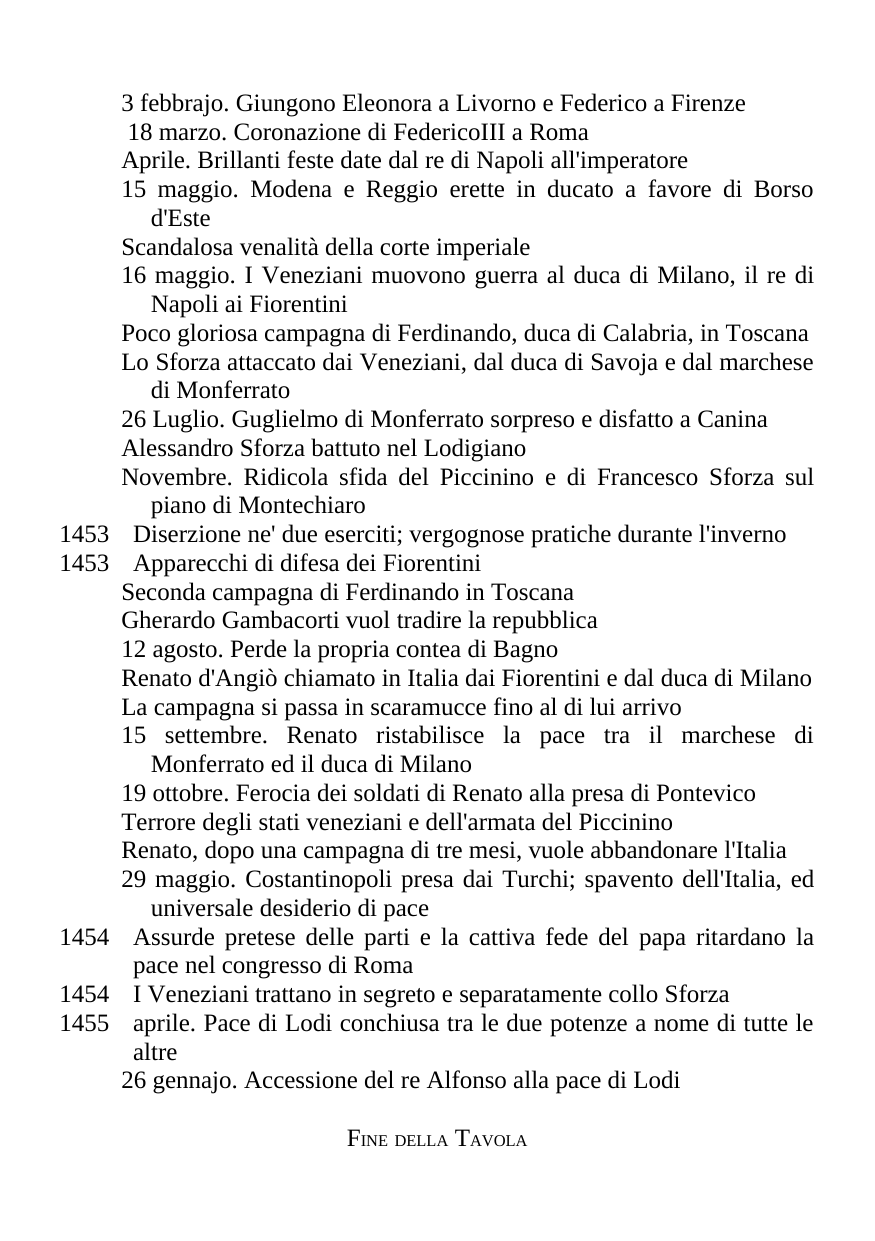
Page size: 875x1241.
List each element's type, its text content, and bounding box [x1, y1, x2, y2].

text Terrore degli stati veneziani e dell'armata del Piccinino [121, 807, 815, 835]
text Poco gloriosa campagna di Ferdinando, duca di Calabria, in Toscana [121, 318, 815, 347]
text Renato d'Angiò chiamato in Italia dai Fiorentini e dal duca di Milano [121, 663, 815, 692]
text 26 Luglio. Guglielmo di Monferrato sorpreso e disfatto a Canina [121, 404, 815, 433]
text Novembre. Ridicola sfida del Piccinino e di Francesco Sforza sul piano di Montechiaro [121, 462, 815, 519]
text Alessandro Sforza battuto nel Lodigiano [121, 433, 815, 462]
text Renato, dopo una campagna di tre mesi, vuole abbandonare l'Italia [121, 835, 815, 864]
text Lo Sforza attaccato dai Veneziani, dal duca di Savoja e dal marchese di Monferrato [121, 347, 815, 404]
text 15 maggio. Modena e Reggio erette in ducato a favore di Borso d'Este [121, 174, 815, 232]
text 3 febbrajo. Giungono Eleonora a Livorno e Federico a Firenze [121, 88, 815, 117]
text 15 settembre. Renato ristabilisce la pace tra il marchese di Monferrato ed il duca di Milano [121, 720, 815, 778]
text 1455 aprile. Pace di Lodi conchiusa tra le due potenze a nome di tutte le altre [59, 1008, 815, 1065]
text 16 maggio. I Veneziani muovono guerra al duca di Milano, il re di Napoli ai Fiorentini [121, 260, 815, 318]
text 26 gennajo. Accessione del re Alfonso alla pace di Lodi [121, 1065, 815, 1094]
text Gherardo Gambacorti vuol tradire la repubblica [121, 605, 815, 634]
text 1453 Diserzione ne' due eserciti; vergognose pratiche durante l'inverno [59, 519, 815, 548]
text Fine della Tavola [59, 1123, 815, 1152]
text 1453 Apparecchi di difesa dei Fiorentini [59, 548, 815, 577]
text 29 maggio. Costantinopoli presa dai Turchi; spavento dell'Italia, ed universale desiderio di pace [121, 864, 815, 922]
text La campagna si passa in scaramucce fino al di lui arrivo [121, 692, 815, 720]
text Scandalosa venalità della corte imperiale [121, 232, 815, 260]
text Aprile. Brillanti feste date dal re di Napoli all'imperatore [121, 145, 815, 174]
text Seconda campagna di Ferdinando in Toscana [121, 577, 815, 605]
text 1454 I Veneziani trattano in segreto e separatamente collo Sforza [59, 979, 815, 1008]
text 1454 Assurde pretese delle parti e la cattiva fede del papa ritardano la pace nel congresso di Roma [59, 922, 815, 979]
text 19 ottobre. Ferocia dei soldati di Renato alla presa di Pontevico [121, 778, 815, 807]
text 12 agosto. Perde la propria contea di Bagno [121, 634, 815, 663]
text 18 marzo. Coronazione di FedericoIII a Roma [121, 117, 815, 145]
